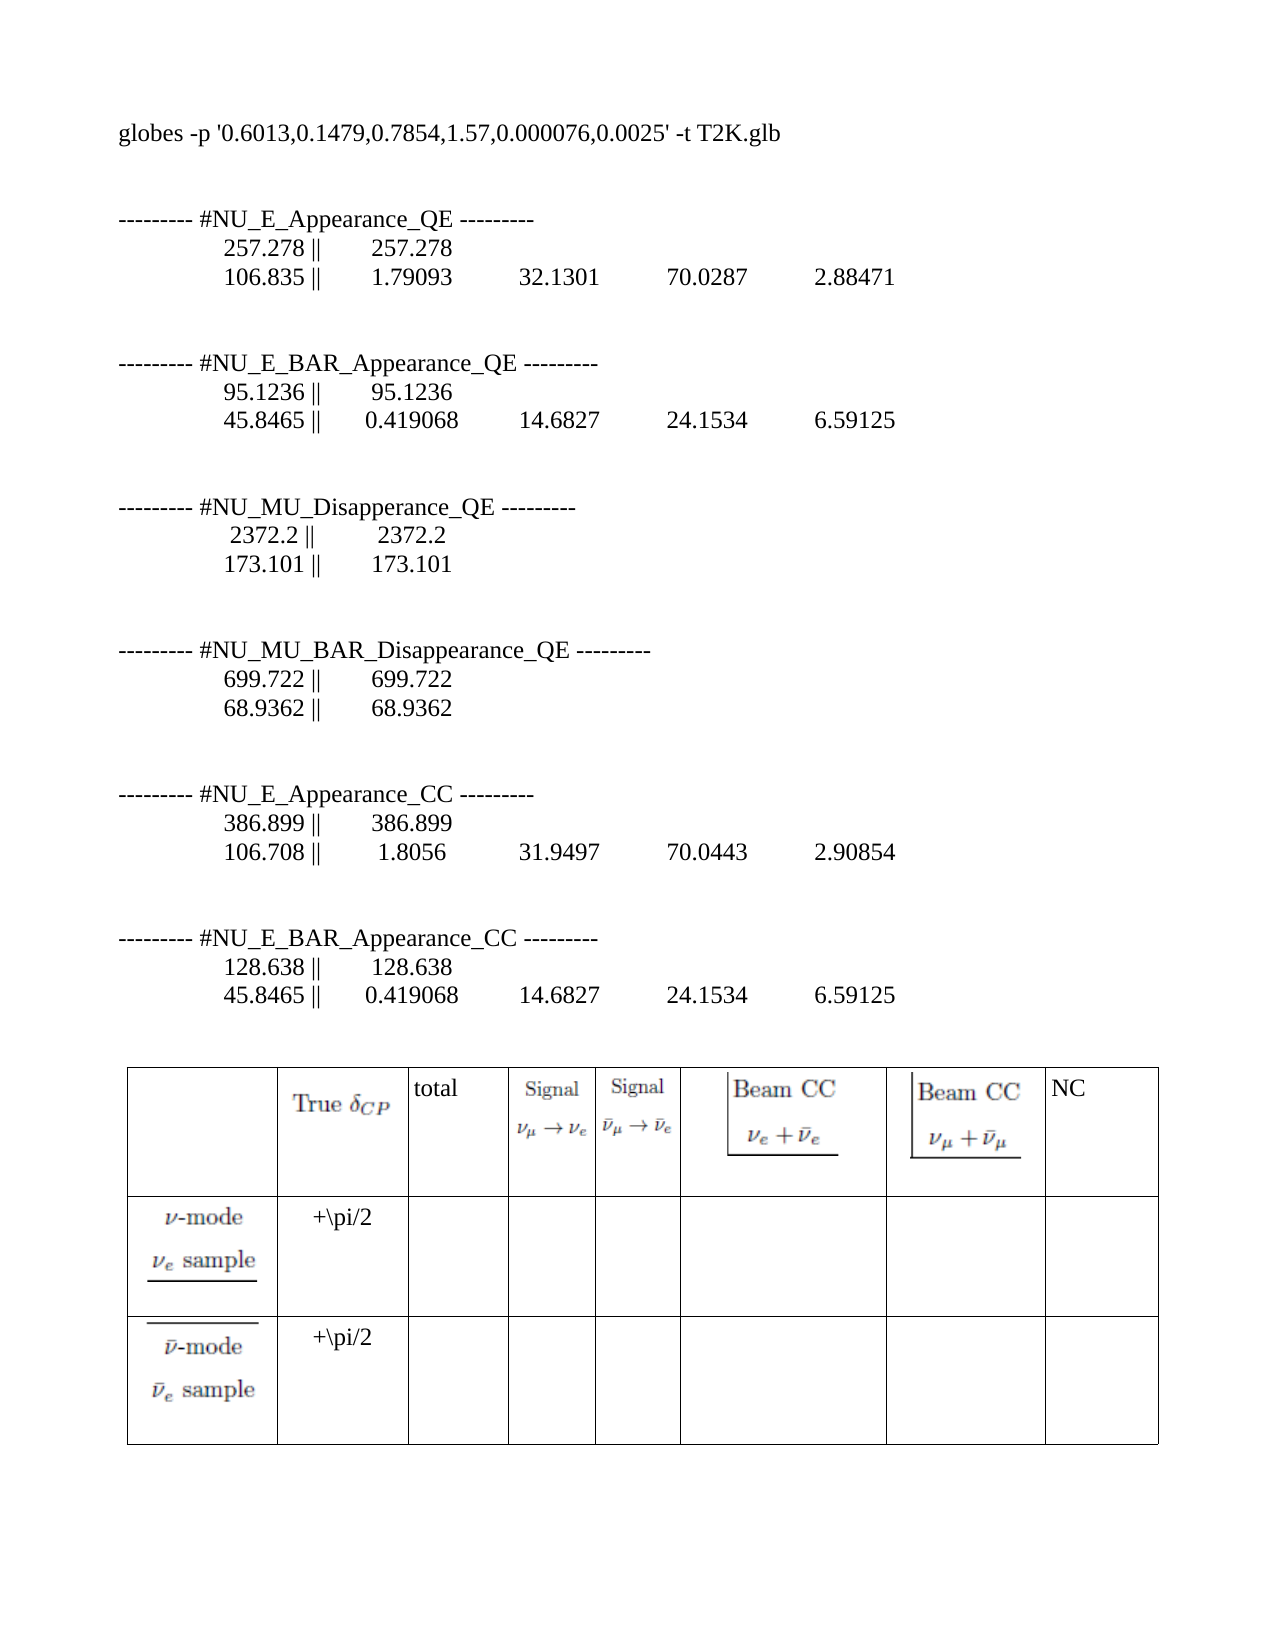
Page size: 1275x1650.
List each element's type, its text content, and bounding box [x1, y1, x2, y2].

table_cell [1046, 1197, 1158, 1316]
text 173.101 || 173.101 [118, 549, 1157, 578]
text 45.8465 || 0.419068 14.6827 24.1534 6.59125 [118, 981, 1157, 1009]
text 128.638 || 128.638 [118, 952, 1157, 981]
text --------- #NU_MU_BAR_Disappearance_QE --------- [118, 636, 1157, 664]
table_cell [1046, 1317, 1158, 1444]
table_cell [128, 1317, 277, 1444]
text 106.708 || 1.8056 31.9497 70.0443 2.90854 [118, 837, 1157, 866]
table_cell +\pi/2 [278, 1317, 408, 1444]
text 386.899 || 386.899 [118, 808, 1157, 837]
table_cell [128, 1197, 277, 1316]
table_cell [409, 1317, 508, 1444]
text 2372.2 || 2372.2 [118, 521, 1157, 549]
table_header [509, 1068, 595, 1196]
picture [144, 1322, 259, 1410]
table_cell +\pi/2 [278, 1197, 408, 1316]
table_cell [887, 1317, 1045, 1444]
picture [513, 1072, 590, 1144]
table_cell [509, 1317, 595, 1444]
table_cell [596, 1317, 680, 1444]
picture [289, 1072, 395, 1120]
text --------- #NU_MU_Disapperance_QE --------- [118, 492, 1157, 521]
table_cell [681, 1197, 886, 1316]
table_header NC [1046, 1068, 1158, 1196]
picture [601, 1072, 674, 1136]
text --------- #NU_E_Appearance_QE --------- [118, 204, 1157, 233]
table_cell [596, 1197, 680, 1316]
table_header [887, 1068, 1045, 1196]
table_cell [509, 1197, 595, 1316]
text 699.722 || 699.722 [118, 664, 1157, 693]
text --------- #NU_E_Appearance_CC --------- [118, 779, 1157, 808]
text --------- #NU_E_BAR_Appearance_QE --------- [118, 348, 1157, 377]
table_header total [409, 1068, 508, 1196]
table_cell [887, 1197, 1045, 1316]
text 68.9362 || 68.9362 [118, 693, 1157, 722]
text 257.278 || 257.278 [118, 233, 1157, 262]
text 95.1236 || 95.1236 [118, 377, 1157, 406]
picture [727, 1072, 839, 1156]
table_cell [409, 1197, 508, 1316]
picture [146, 1202, 258, 1282]
table_header [128, 1068, 277, 1196]
text globes -p '0.6013,0.1479,0.7854,1.57,0.000076,0.0025' -t T2K.glb [118, 118, 1157, 147]
table_header [278, 1068, 408, 1196]
text --------- #NU_E_BAR_Appearance_CC --------- [118, 923, 1157, 952]
picture [910, 1072, 1022, 1162]
table_header [596, 1068, 680, 1196]
text 106.835 || 1.79093 32.1301 70.0287 2.88471 [118, 262, 1157, 291]
table_cell [681, 1317, 886, 1444]
table_header [681, 1068, 886, 1196]
text 45.8465 || 0.419068 14.6827 24.1534 6.59125 [118, 406, 1157, 434]
